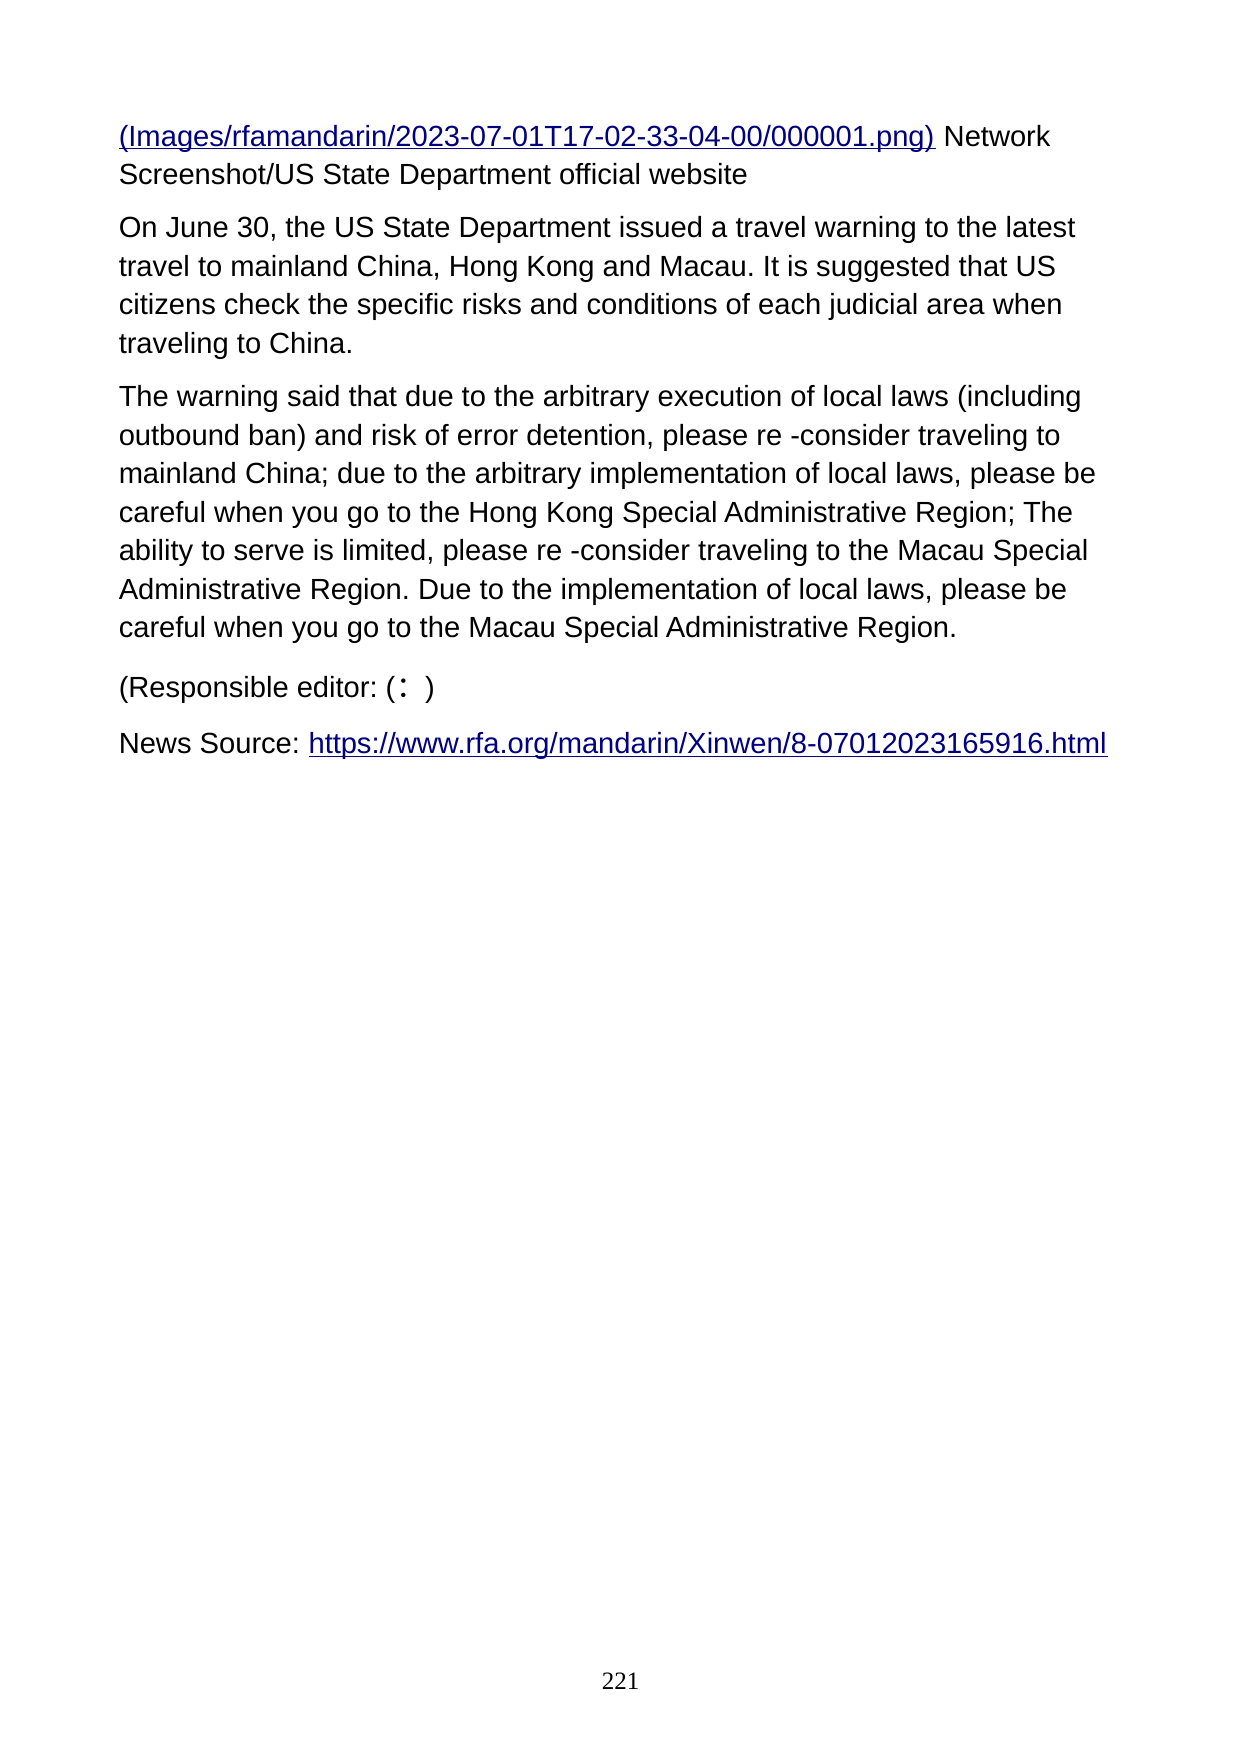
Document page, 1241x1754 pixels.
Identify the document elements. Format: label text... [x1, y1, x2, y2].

text (Responsible editor: (：) [118, 663, 1122, 706]
text The warning said that due to the arbitrary execution of local laws (including outbound ban) and risk of error detention, please re -consider traveling to mainland China; due to the arbitrary implementation of local laws, please be careful when you go to the Hong Kong Special Administrative Region; The ability to serve is limited, please re -consider traveling to the Macau Special Administrative Region. Due to the implementation of local laws, please be careful when you go to the Macau Special Administrative Region. [118, 379, 1122, 644]
text On June 30, the US State Department issued a travel warning to the latest travel to mainland China, Hong Kong and Macau. It is suggested that US citizens check the specific risks and conditions of each judicial area when traveling to China. [118, 210, 1122, 359]
text (Images/rfamandarin/2023-07-01T17-02-33-04-00/000001.png) Network Screenshot/US State Department official website [118, 118, 1122, 191]
text News Source: https://www.rfa.org/mandarin/Xinwen/8-07012023165916.html [118, 726, 1122, 760]
